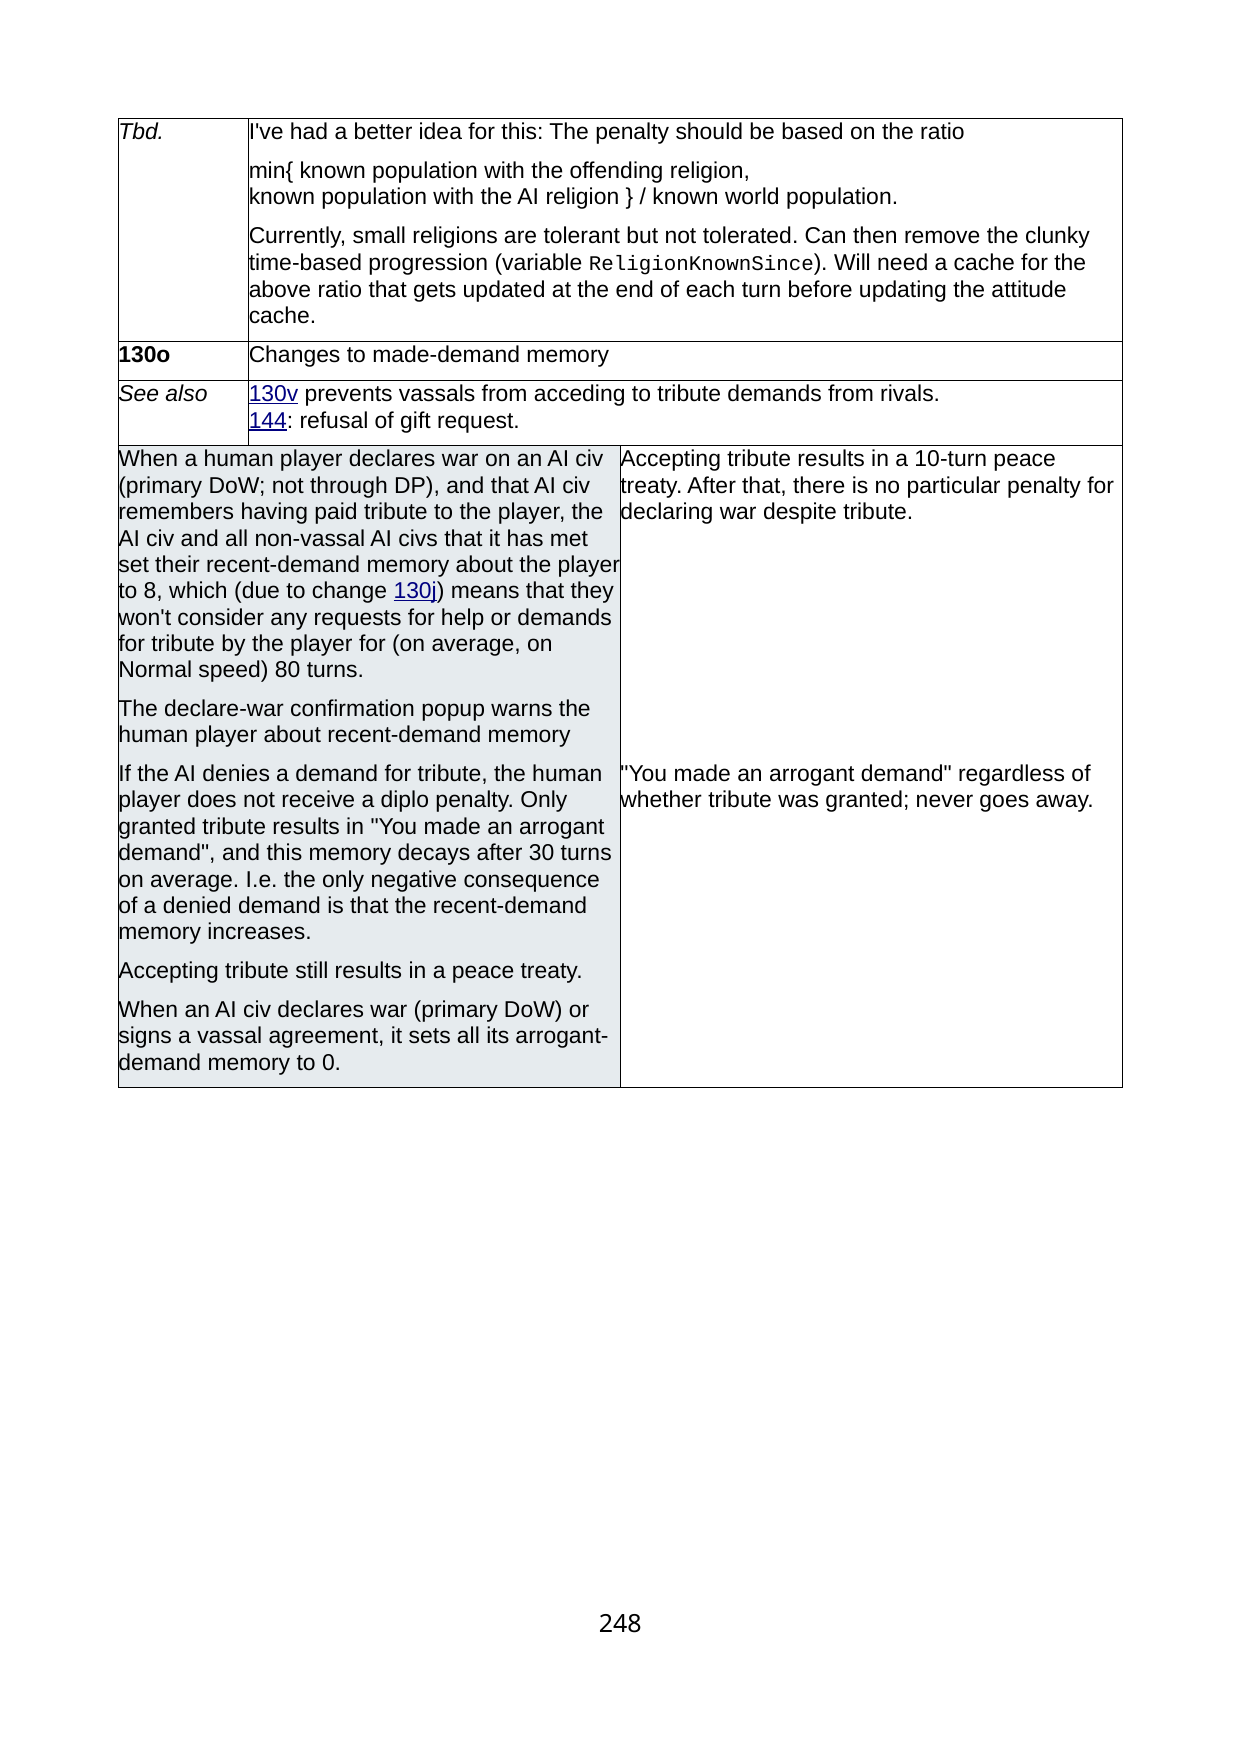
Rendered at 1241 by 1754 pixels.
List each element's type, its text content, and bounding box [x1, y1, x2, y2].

table_cell Accepting tribute results in a 10-turn peace treaty. After that, there is no particular penalty for declaring war despite tribute. "You made an arrogant demand" regardless of whether tribute was granted; never goes away. [621, 446, 1122, 1087]
table_cell When a human player declares war on an AI civ (primary DoW; not through DP), and that AI civ remembers having paid tribute to the player, the AI civ and all non-vassal AI civs that it has met set their recent-demand memory about the player to 8, which (due to change 130j) means that they won't consider any requests for help or demands for tribute by the player for (on average, on Normal speed) 80 turns. The declare-war confirmation popup warns the human player about recent-demand memory If the AI denies a demand for tribute, the human player does not receive a diplo penalty. Only granted tribute results in "You made an arrogant demand", and this memory decays after 30 turns on average. I.e. the only negative consequence of a denied demand is that the recent-demand memory increases. Accepting tribute still results in a peace treaty. When an AI civ declares war (primary DoW) or signs a vassal agreement, it sets all its arrogant-demand memory to 0. [119, 446, 620, 1087]
table_cell Changes to made-demand memory [249, 342, 1122, 380]
table_cell I've had a better idea for this: The penalty should be based on the ratio min{ known population with the offending religion, known population with the AI religion } / known world population. Currently, small religions are tolerant but not tolerated. Can then remove the clunky time-based progression (variable ReligionKnownSince). Will need a cache for the above ratio that gets updated at the end of each turn before updating the attitude cache. [249, 119, 1122, 341]
table_cell Tbd. [119, 119, 248, 341]
table_cell See also [119, 381, 248, 445]
table_cell 130v prevents vassals from acceding to tribute demands from rivals. 144: refusal of gift request. [249, 381, 1122, 445]
table_cell 130o [119, 342, 248, 380]
